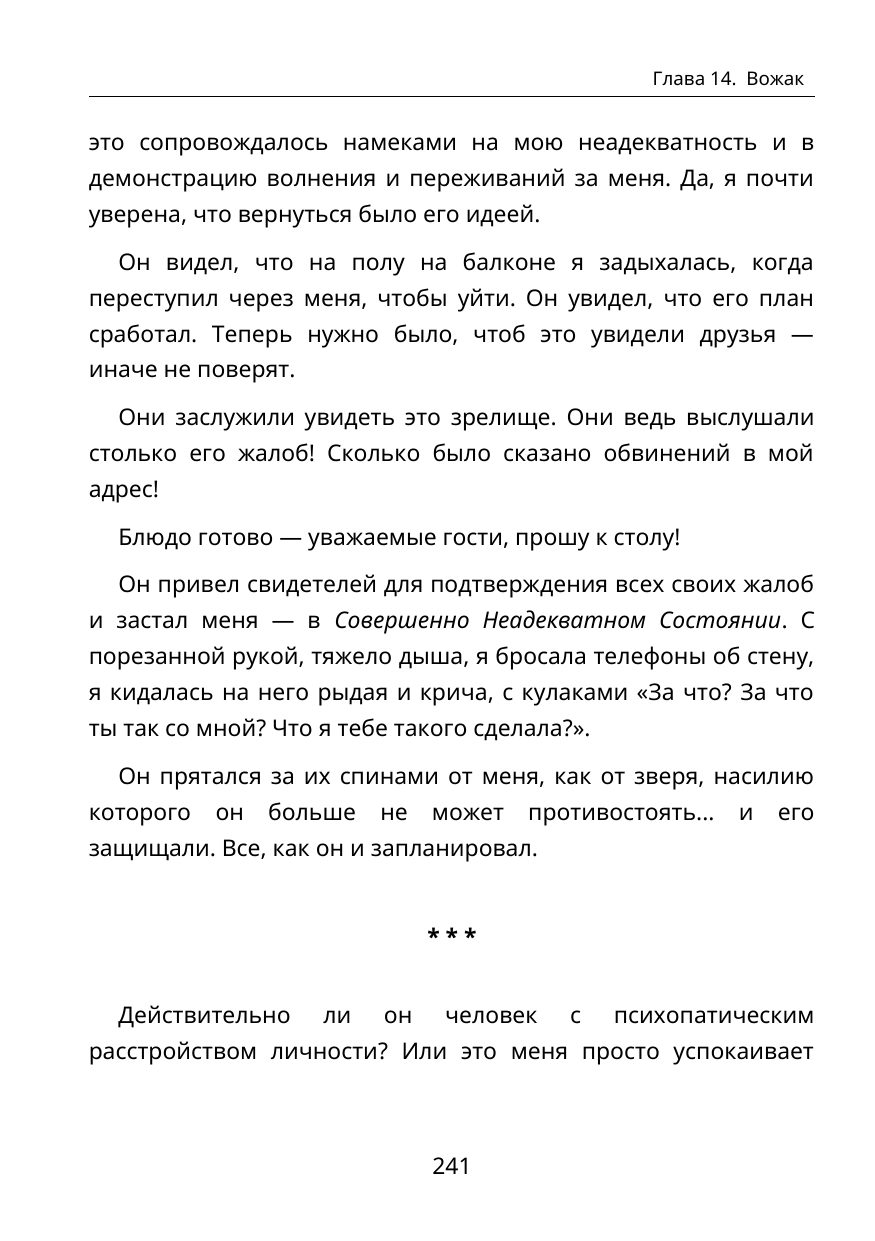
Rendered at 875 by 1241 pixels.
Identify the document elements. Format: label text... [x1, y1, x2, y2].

text Они заслужили увидеть это зрелище. Они ведь выслушали столько его жалоб! Сколько было сказано обвинений в мой адрес! [88, 401, 815, 504]
text Он прятался за их спинами от меня, как от зверя, насилию которого он больше не может противостоять... и его защищали. Все, как он и запланировал. [88, 760, 815, 863]
text Он видел, что на полу на балконе я задыхалась, когда переступил через меня, чтобы уйти. Он увидел, что его план сработал. Теперь нужно было, чтоб это увидели друзья — иначе не поверят. [88, 246, 815, 385]
text Он привел свидетелей для подтверждения всех своих жалоб и застал меня — в Совершенно Неадекватном Состоянии. С порезанной рукой, тяжело дыша, я бросала телефоны об стену, я кидалась на него рыдая и крича, с кулаками «За что? За что ты так со мной? Что я тебе такого сделала?». [88, 568, 815, 743]
text Действительно ли он человек с психопатическим расстройством личности? Или это меня просто успокаивает [88, 999, 815, 1066]
subtitle * * * [88, 921, 815, 952]
text это сопровождалось намеками на мою неадекватность и в демонстрацию волнения и переживаний за меня. Да, я почти уверена, что вернуться было его идеей. [88, 126, 815, 229]
text Блюдо готово — уважаемые гости, прошу к столу! [88, 521, 815, 552]
